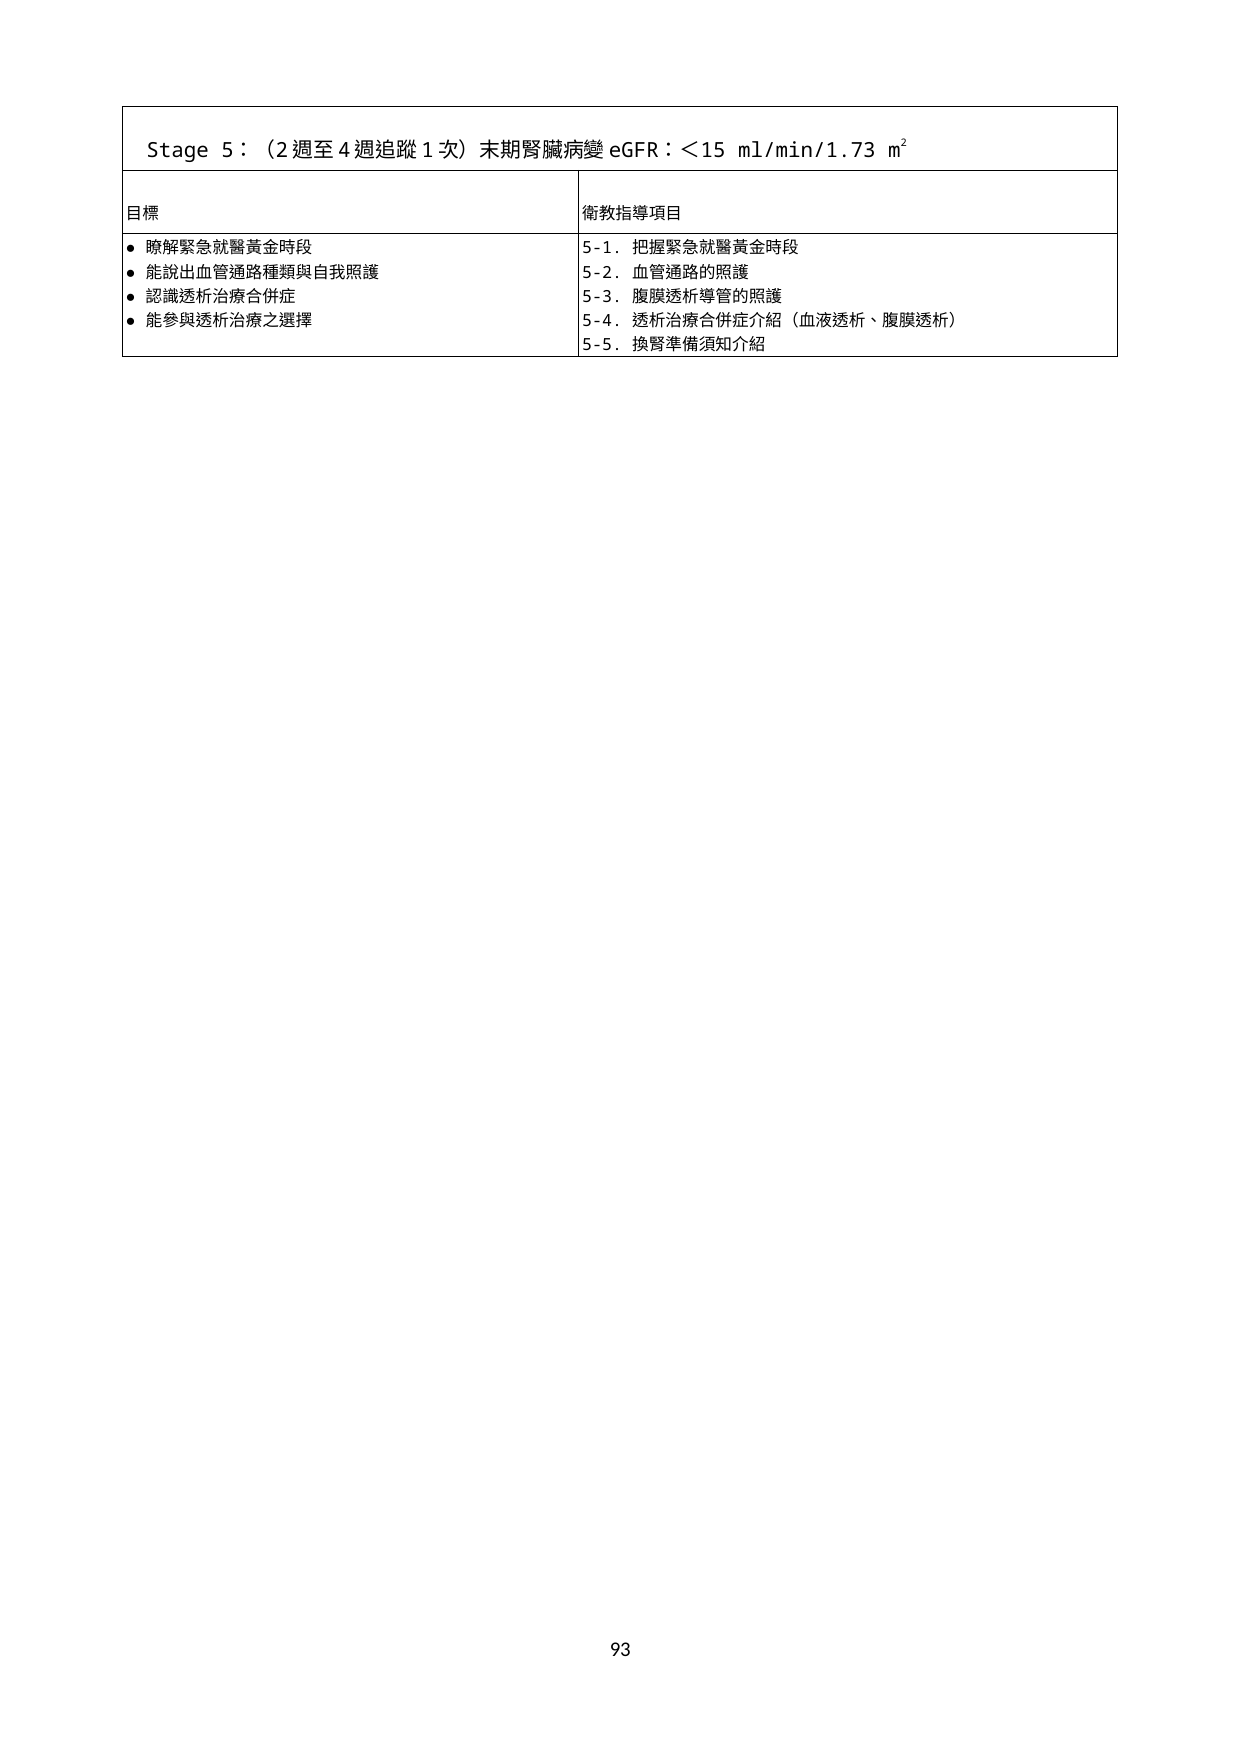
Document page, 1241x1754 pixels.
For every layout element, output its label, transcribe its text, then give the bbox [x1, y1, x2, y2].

table_cell 目標 [123, 171, 578, 233]
table_cell 5-1. 把握緊急就醫黃金時段 5-2. 血管通路的照護 5-3. 腹膜透析導管的照護 5-4. 透析治療合併症介紹（血液透析、腹膜透析） 5-5. 換腎準備須知介紹 [579, 234, 1117, 356]
table_cell ● 瞭解緊急就醫黃金時段 ● 能說出血管通路種類與自我照護 ● 認識透析治療合併症 ● 能參與透析治療之選擇 [123, 234, 578, 356]
table_header Stage 5：（2週至4週追蹤1次）末期腎臟病變eGFR：＜15 ml/min/1.73 m2 [123, 107, 1117, 170]
table_cell 衛教指導項目 [579, 171, 1117, 233]
